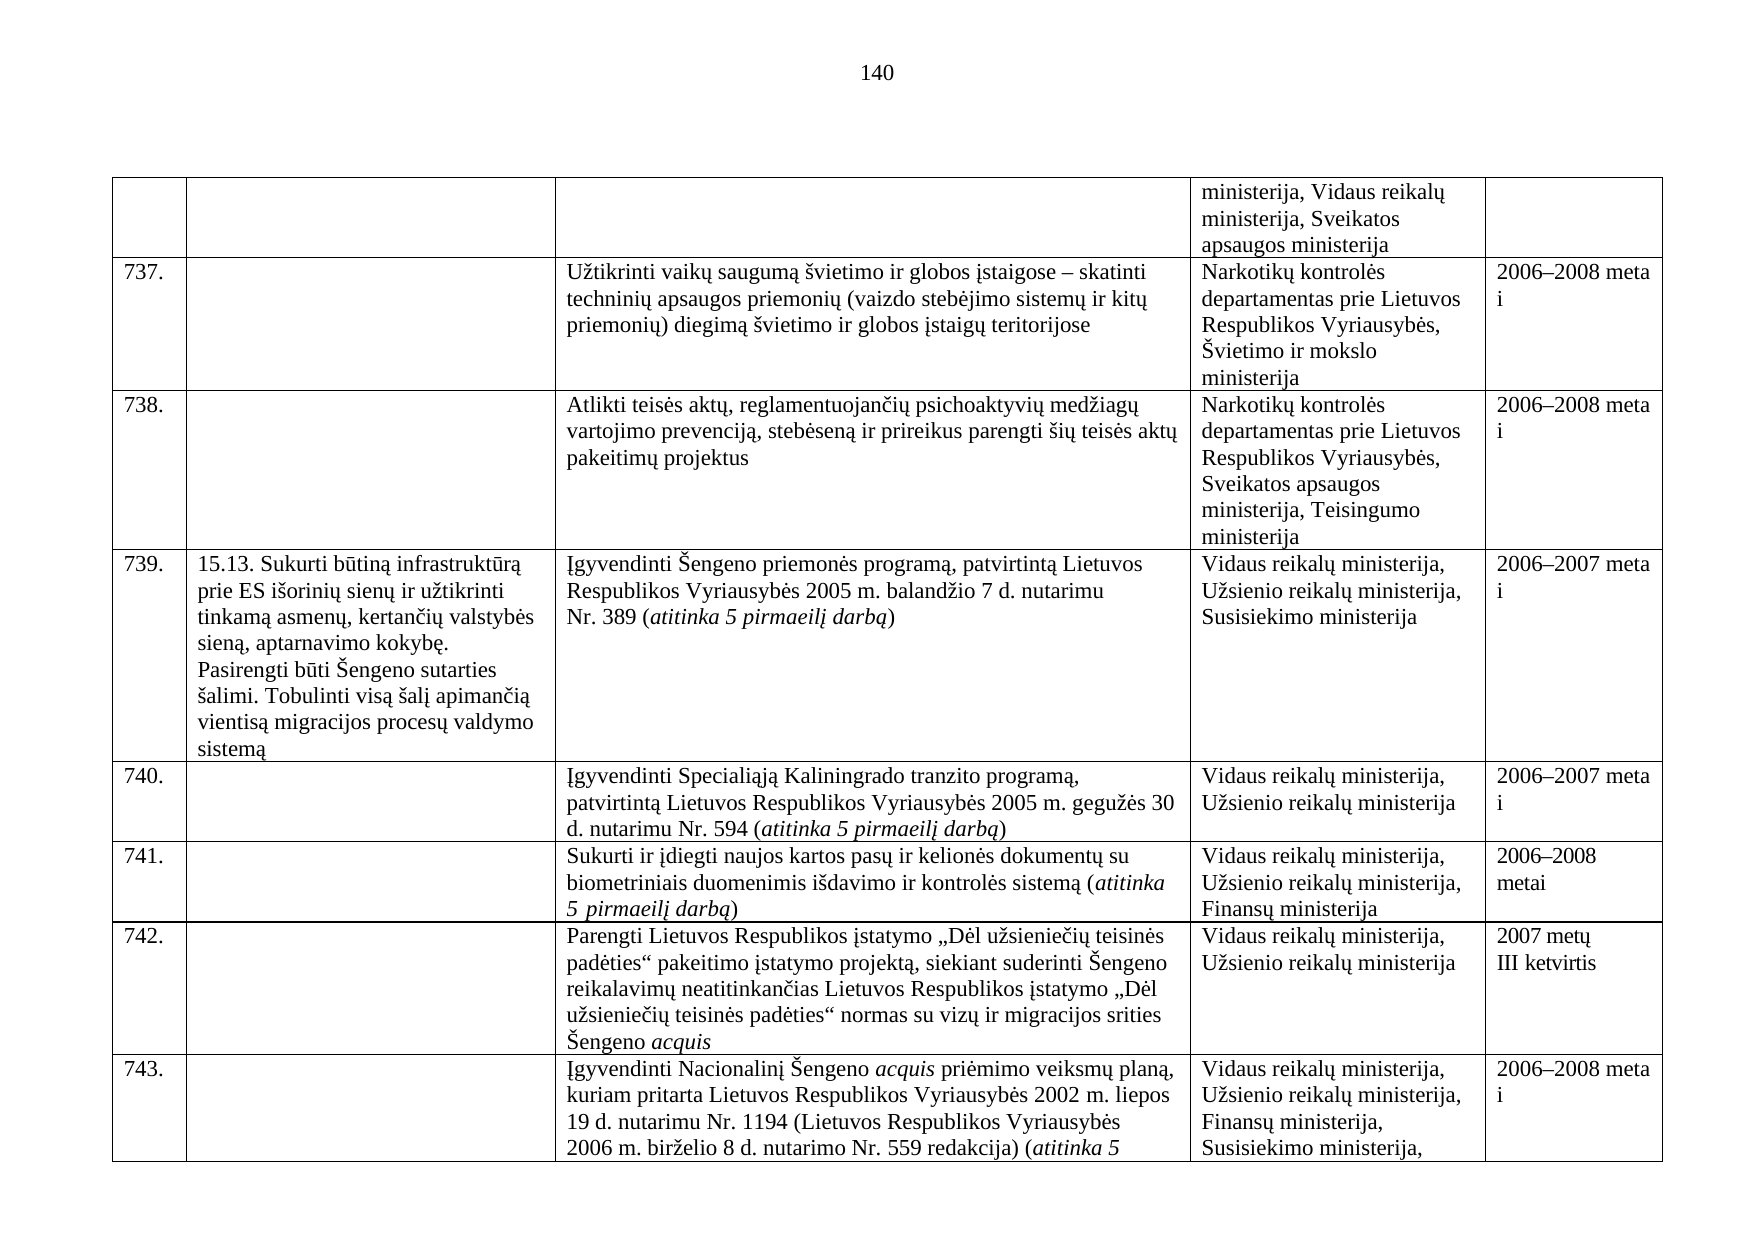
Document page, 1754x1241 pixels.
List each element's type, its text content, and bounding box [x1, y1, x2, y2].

table_cell 740. [113, 762, 186, 841]
table_cell Įgyvendinti Specialiąją Kaliningrado tranzito programą, patvirtintą Lietuvos Respublikos Vyriausybės 2005 m. gegužės 30 d. nutarimu Nr. 594 (atitinka 5 pirmaeilį darbą) [556, 762, 1190, 841]
table_cell Sukurti ir įdiegti naujos kartos pasų ir kelionės dokumentų su biometriniais duomenimis išdavimo ir kontrolės sistemą (atitinka 5 pirmaeilį darbą) [556, 842, 1190, 921]
table_cell [556, 178, 1190, 257]
table_cell [187, 391, 555, 549]
table_cell [187, 923, 555, 1054]
table_cell 2006–2008 metai [1486, 1055, 1662, 1161]
table_cell 743. [113, 1055, 186, 1161]
table_cell Vidaus reikalų ministerija, Užsienio reikalų ministerija [1191, 923, 1485, 1054]
table_cell Įgyvendinti Nacionalinį Šengeno acquis priėmimo veiksmų planą, kuriam pritarta Lietuvos Respublikos Vyriausybės 2002 m. liepos 19 d. nutarimu Nr. 1194 (Lietuvos Respublikos Vyriausybės 2006 m. birželio 8 d. nutarimo Nr. 559 redakcija) (atitinka 5 [556, 1055, 1190, 1161]
table_cell Narkotikų kontrolės departamentas prie Lietuvos Respublikos Vyriausybės, Švietimo ir mokslo ministerija [1191, 258, 1485, 390]
table_cell 739. [113, 550, 186, 761]
table_cell Vidaus reikalų ministerija, Užsienio reikalų ministerija, Susisiekimo ministerija [1191, 550, 1485, 761]
table_cell 2006–2007 metai [1486, 550, 1662, 761]
table_cell ministerija, Vidaus reikalų ministerija, Sveikatos apsaugos ministerija [1191, 178, 1485, 257]
table_cell 741. [113, 842, 186, 921]
table_cell 2006–2008 metai [1486, 391, 1662, 549]
table_cell 738. [113, 391, 186, 549]
table_cell 15.13. Sukurti būtiną infrastruktūrą prie ES išorinių sienų ir užtikrinti tinkamą asmenų, kertančių valstybės sieną, aptarnavimo kokybę. Pasirengti būti Šengeno sutarties šalimi. Tobulinti visą šalį apimančią vientisą migracijos procesų valdymo sistemą [187, 550, 555, 761]
table_cell [187, 762, 555, 841]
table_cell [187, 178, 555, 257]
table_cell Atlikti teisės aktų, reglamentuojančių psichoaktyvių medžiagų vartojimo prevenciją, stebėseną ir prireikus parengti šių teisės aktų pakeitimų projektus [556, 391, 1190, 549]
table_cell Užtikrinti vaikų saugumą švietimo ir globos įstaigose – skatinti techninių apsaugos priemonių (vaizdo stebėjimo sistemų ir kitų priemonių) diegimą švietimo ir globos įstaigų teritorijose [556, 258, 1190, 390]
table_cell [187, 1055, 555, 1161]
table_cell Vidaus reikalų ministerija, Užsienio reikalų ministerija, Finansų ministerija [1191, 842, 1485, 921]
table_cell 742. [113, 923, 186, 1054]
table_cell Narkotikų kontrolės departamentas prie Lietuvos Respublikos Vyriausybės, Sveikatos apsaugos ministerija, Teisingumo ministerija [1191, 391, 1485, 549]
table_cell [113, 178, 186, 257]
table_cell 737. [113, 258, 186, 390]
table_cell [187, 842, 555, 921]
table_cell 2006–2007 metai [1486, 762, 1662, 841]
table_cell Parengti Lietuvos Respublikos įstatymo „Dėl užsieniečių teisinės padėties“ pakeitimo įstatymo projektą, siekiant suderinti Šengeno reikalavimų neatitinkančias Lietuvos Respublikos įstatymo „Dėl užsieniečių teisinės padėties“ normas su vizų ir migracijos srities Šengeno acquis [556, 923, 1190, 1054]
table_cell 2006–2008 metai [1486, 842, 1662, 921]
table_cell [1486, 178, 1662, 257]
table_cell 2006–2008 metai [1486, 258, 1662, 390]
table_cell [187, 258, 555, 390]
table_cell Vidaus reikalų ministerija, Užsienio reikalų ministerija [1191, 762, 1485, 841]
table_cell 2007 metų III ketvirtis [1486, 923, 1662, 1054]
table_cell Įgyvendinti Šengeno priemonės programą, patvirtintą Lietuvos Respublikos Vyriausybės 2005 m. balandžio 7 d. nutarimu Nr. 389 (atitinka 5 pirmaeilį darbą) [556, 550, 1190, 761]
table_cell Vidaus reikalų ministerija, Užsienio reikalų ministerija, Finansų ministerija, Susisiekimo ministerija, [1191, 1055, 1485, 1161]
